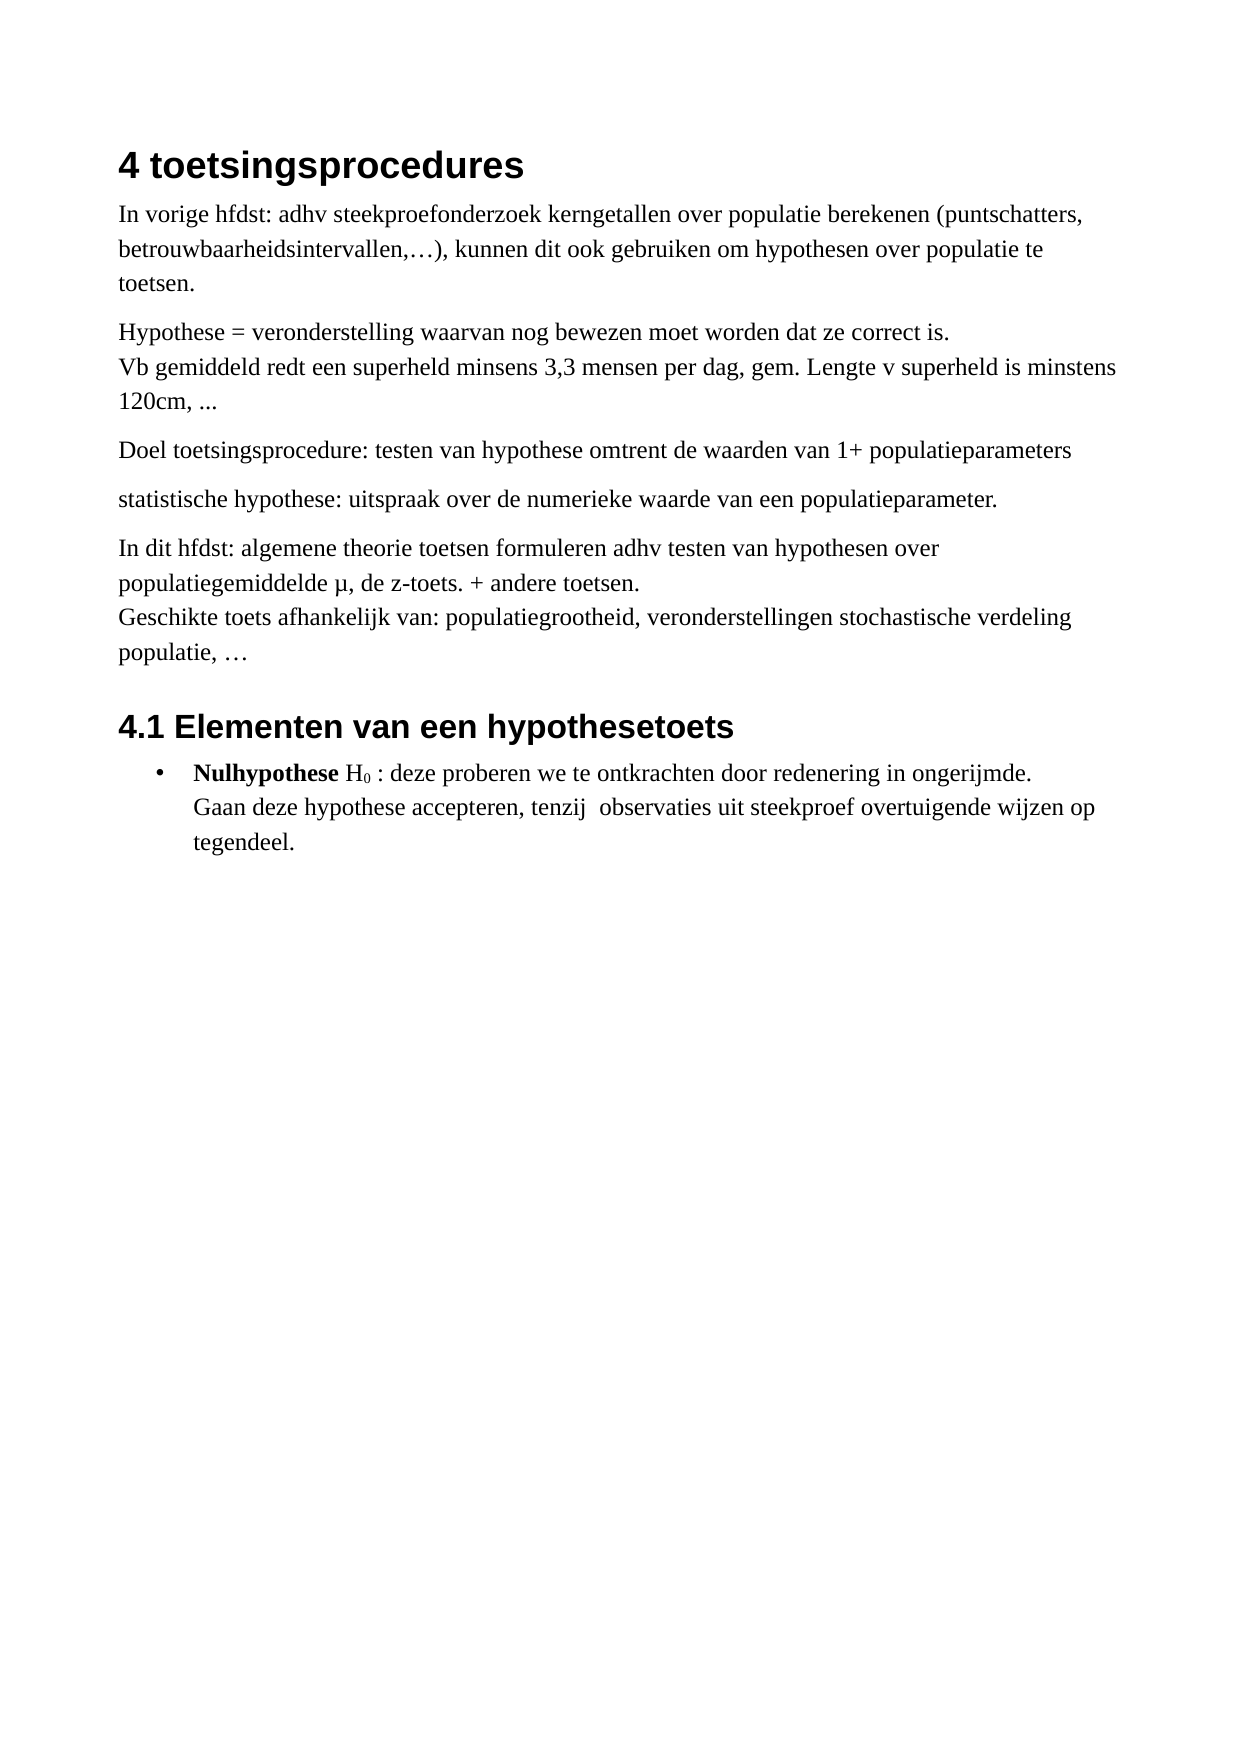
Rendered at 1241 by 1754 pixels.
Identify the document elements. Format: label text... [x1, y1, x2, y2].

text statistische hypothese: uitspraak over de numerieke waarde van een populatieparameter. [118, 484, 1122, 513]
subtitle 4 toetsingsprocedures [118, 143, 1122, 187]
text Doel toetsingsprocedure: testen van hypothese omtrent de waarden van 1+ populatieparameters [118, 435, 1122, 464]
text Hypothese = veronderstelling waarvan nog bewezen moet worden dat ze correct is. Vb gemiddeld redt een superheld minsens 3,3 mensen per dag, gem. Lengte v superheld is minstens 120cm, ... [118, 317, 1122, 415]
text In vorige hfdst: adhv steekproefonderzoek kerngetallen over populatie berekenen (puntschatters, betrouwbaarheidsintervallen,…), kunnen dit ook gebruiken om hypothesen over populatie te toetsen. [118, 199, 1122, 297]
text In dit hfdst: algemene theorie toetsen formuleren adhv testen van hypothesen over populatiegemiddelde µ, de z-toets. + andere toetsen. Geschikte toets afhankelijk van: populatiegrootheid, veronderstellingen stochastische verdeling populatie, … [118, 533, 1122, 666]
list Nulhypothese H0 : deze proberen we te ontkrachten door redenering in ongerijmde. Gaan deze hypothese accepteren, tenzij observaties uit steekproef overtuigende wijzen op tegendeel. [156, 758, 1122, 856]
subtitle 4.1 Elementen van een hypothesetoets [118, 707, 1122, 745]
